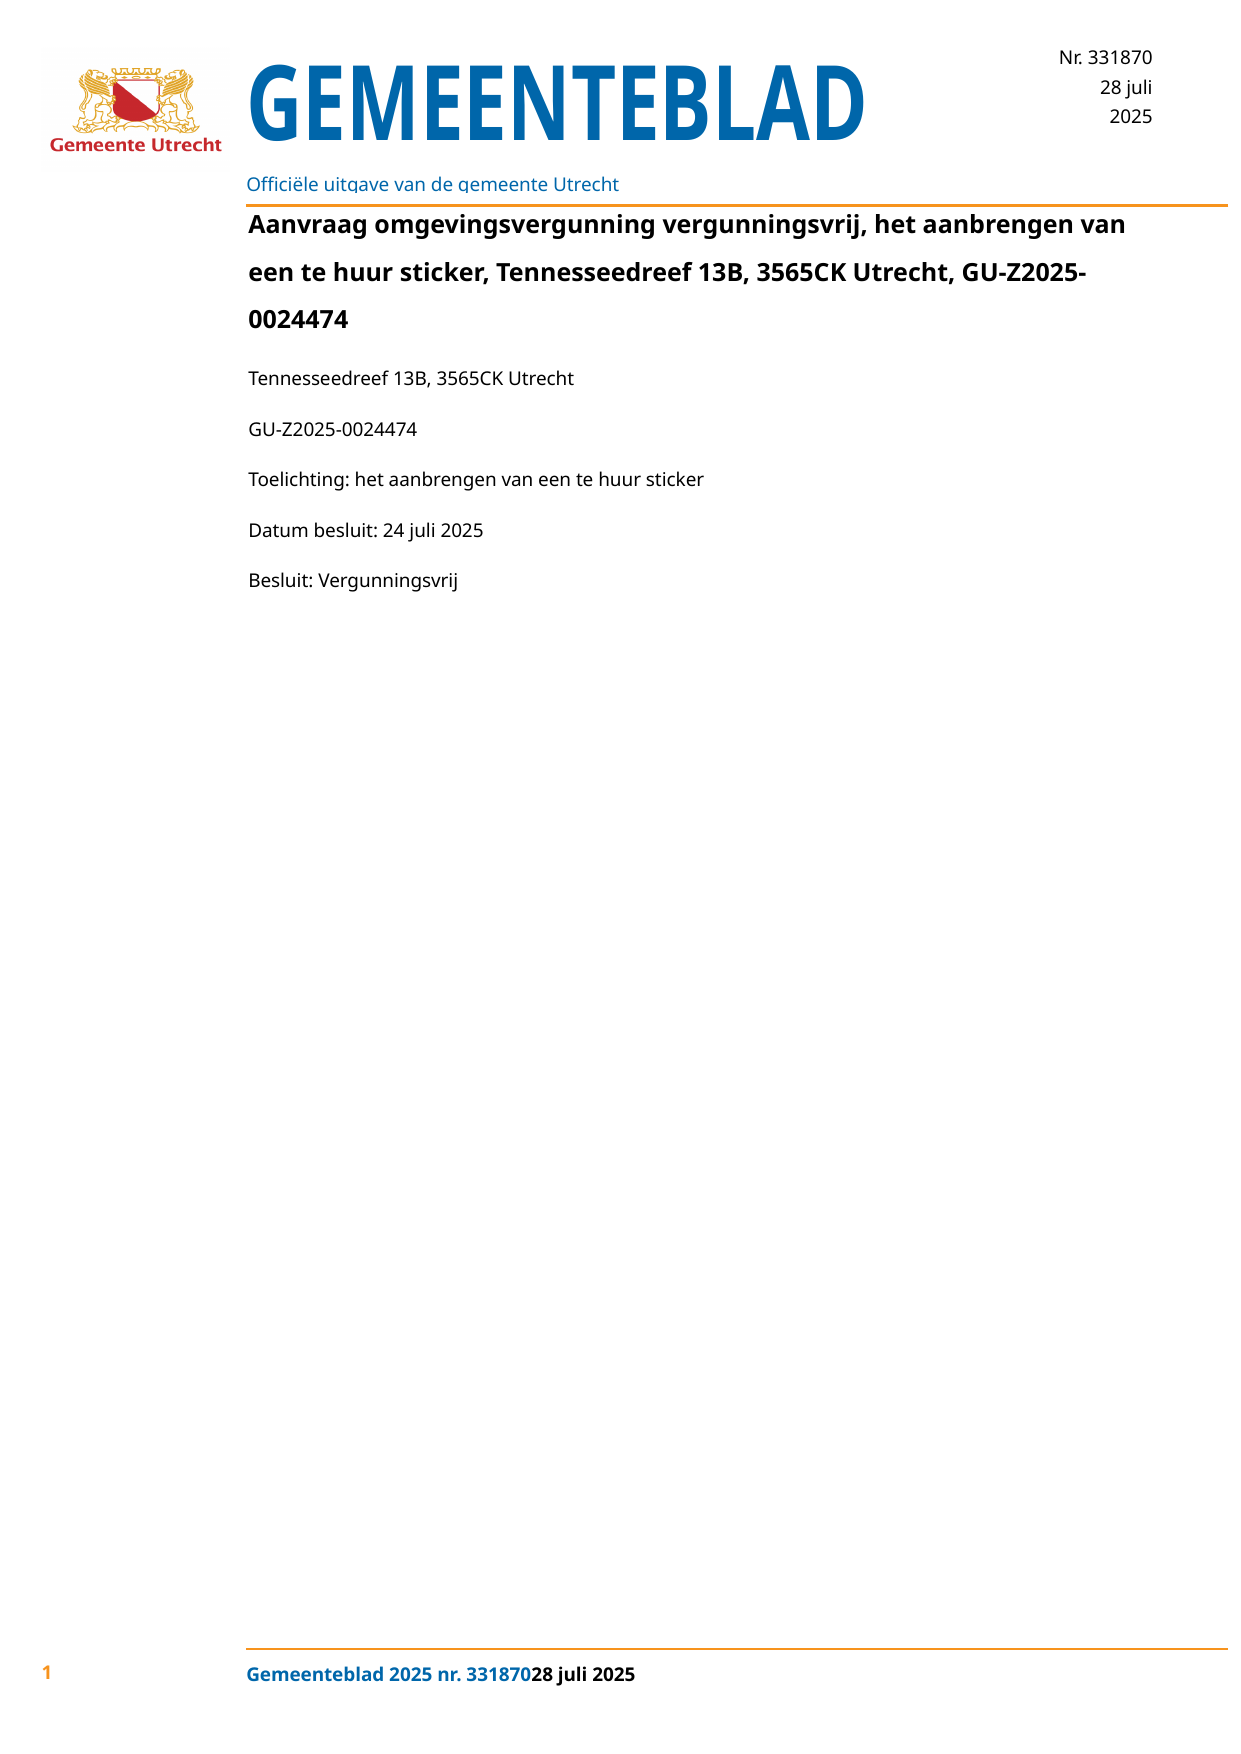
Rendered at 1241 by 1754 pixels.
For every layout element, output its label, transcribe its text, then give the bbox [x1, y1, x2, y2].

text Toelichting: het aanbrengen van een te huur sticker [248, 466, 1152, 492]
text Datum besluit: 24 juli 2025 [248, 517, 1152, 542]
text GU-Z2025-0024474 [248, 416, 1152, 442]
text Tennesseedreef 13B, 3565CK Utrecht [248, 366, 1152, 391]
text Aanvraag omgevingsvergunning vergunningsvrij, het aanbrengen van een te huur sticker, Tennesseedreef 13B, 3565CK Utrecht, GU-Z2025-0024474 [248, 207, 1152, 336]
picture [41, 47, 231, 172]
text Besluit: Vergunningsvrij [248, 567, 1152, 593]
